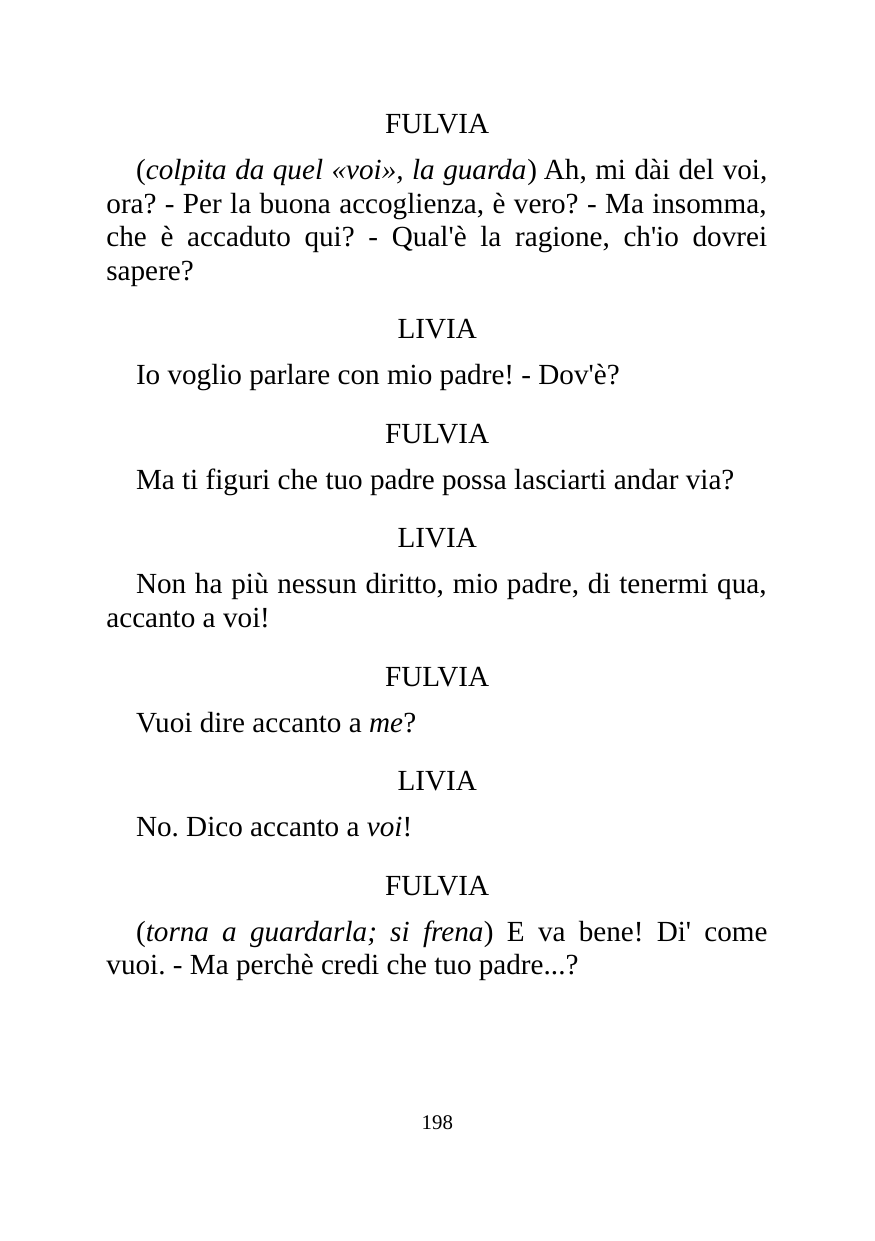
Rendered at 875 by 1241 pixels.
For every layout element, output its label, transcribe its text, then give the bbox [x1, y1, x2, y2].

text FULVIA [106, 868, 768, 901]
text FULVIA [106, 106, 768, 140]
text LIVIA [106, 763, 768, 797]
text LIVIA [106, 521, 768, 554]
text FULVIA [106, 416, 768, 449]
text (torna a guardarla; si frena) E va bene! Di' come vuoi. - Ma perchè credi che tuo padre...? [106, 914, 768, 981]
text Io voglio parlare con mio padre! - Dov'è? [106, 357, 768, 391]
text LIVIA [106, 311, 768, 345]
text Vuoi dire accanto a me? [106, 705, 768, 738]
text (colpita da quel «voi», la guarda) Ah, mi dài del voi, ora? - Per la buona accoglienza, è vero? - Ma insomma, che è accaduto qui? - Qual'è la ragione, ch'io dovrei sapere? [106, 152, 768, 286]
text No. Dico accanto a voi! [106, 809, 768, 843]
text Non ha più nessun diritto, mio padre, di tenermi qua, accanto a voi! [106, 567, 768, 634]
text FULVIA [106, 659, 768, 692]
text Ma ti figuri che tuo padre possa lasciarti andar via? [106, 462, 768, 496]
